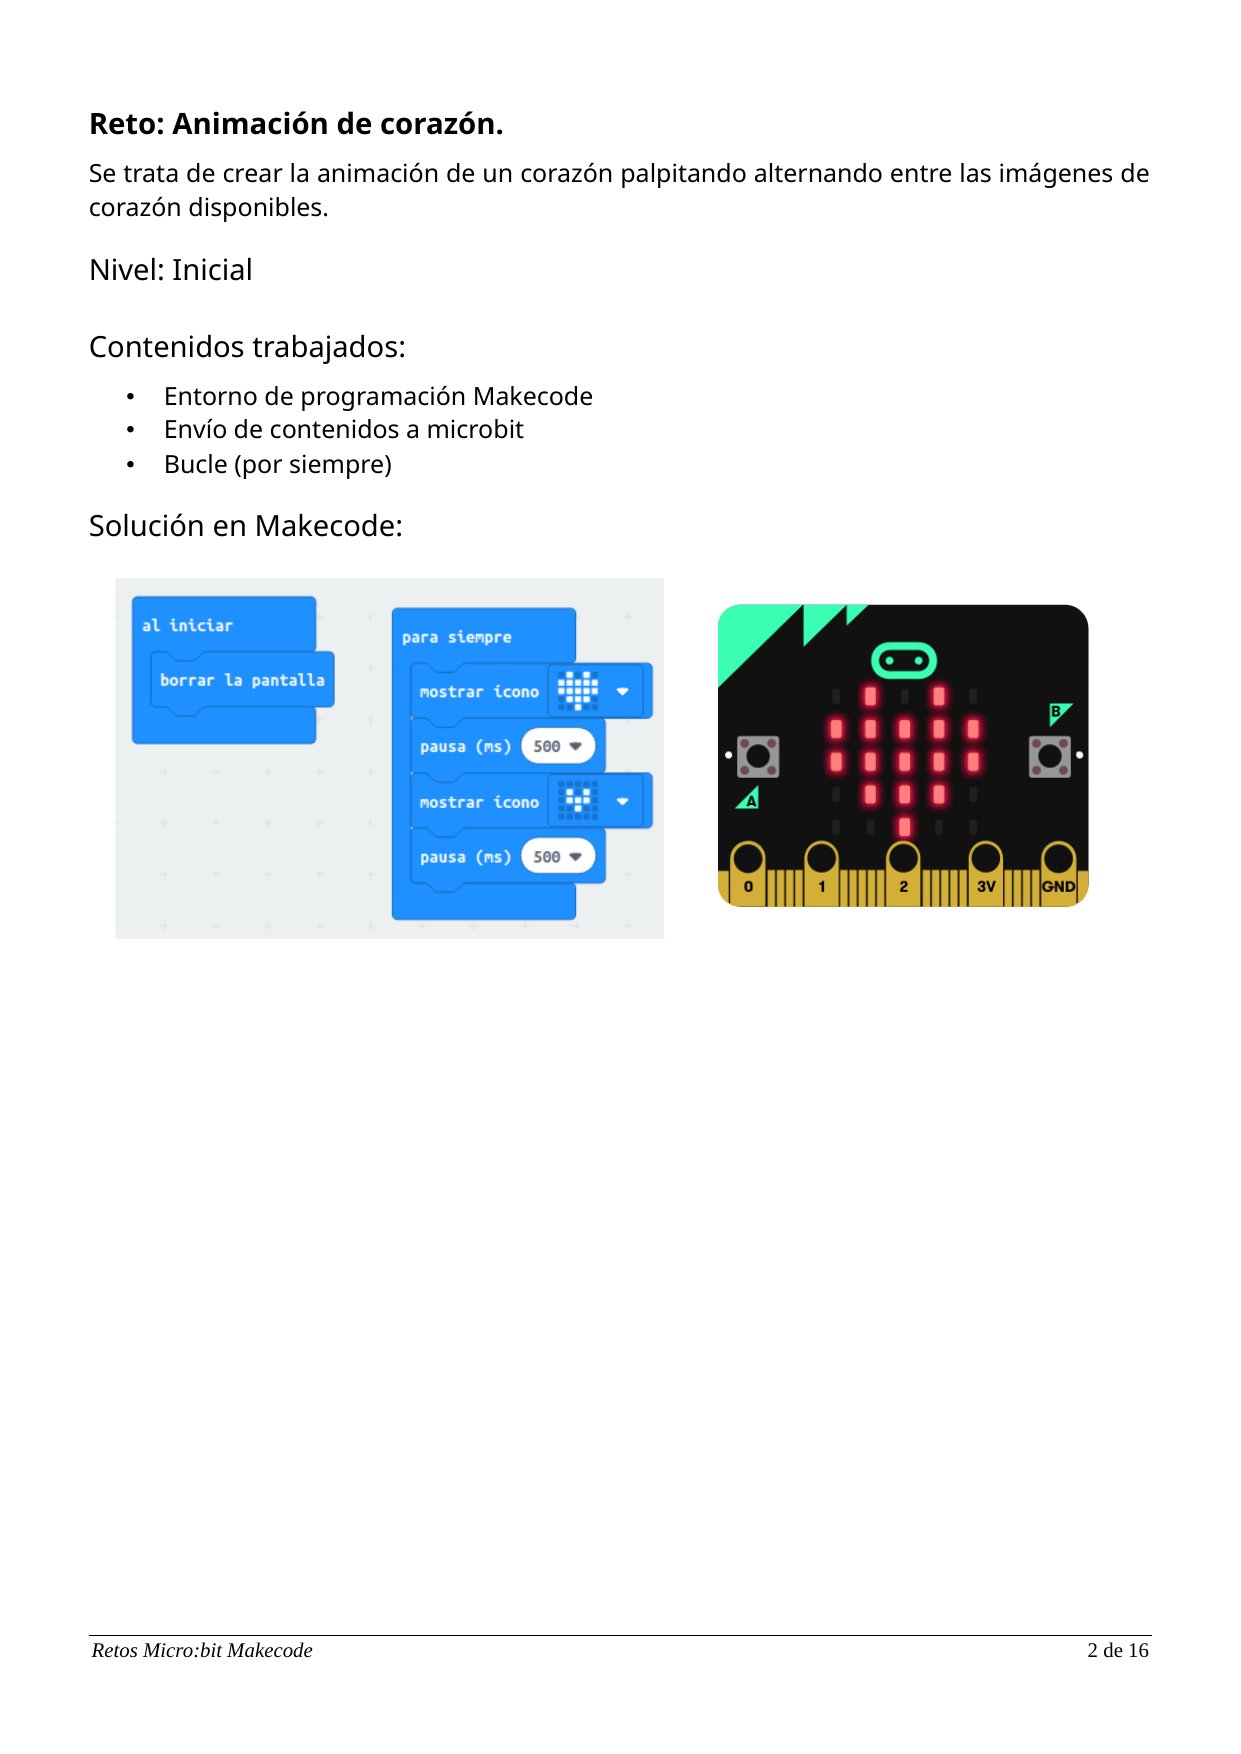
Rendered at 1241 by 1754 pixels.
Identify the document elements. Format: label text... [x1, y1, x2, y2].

list Entorno de programación Makecode [126, 378, 1152, 412]
subtitle Reto: Animación de corazón. [88, 103, 1152, 143]
text Se trata de crear la animación de un corazón palpitando alternando entre las imágenes de corazón disponibles. [88, 156, 1152, 224]
subtitle Solución en Makecode: [88, 505, 1152, 545]
list Envío de contenidos a microbit [126, 412, 1152, 446]
picture [717, 603, 1089, 907]
picture [115, 578, 664, 939]
list Bucle (por siempre) [126, 446, 1152, 480]
subtitle Nivel: Inicial [88, 249, 1152, 288]
subtitle Contenidos trabajados: [88, 326, 1152, 366]
